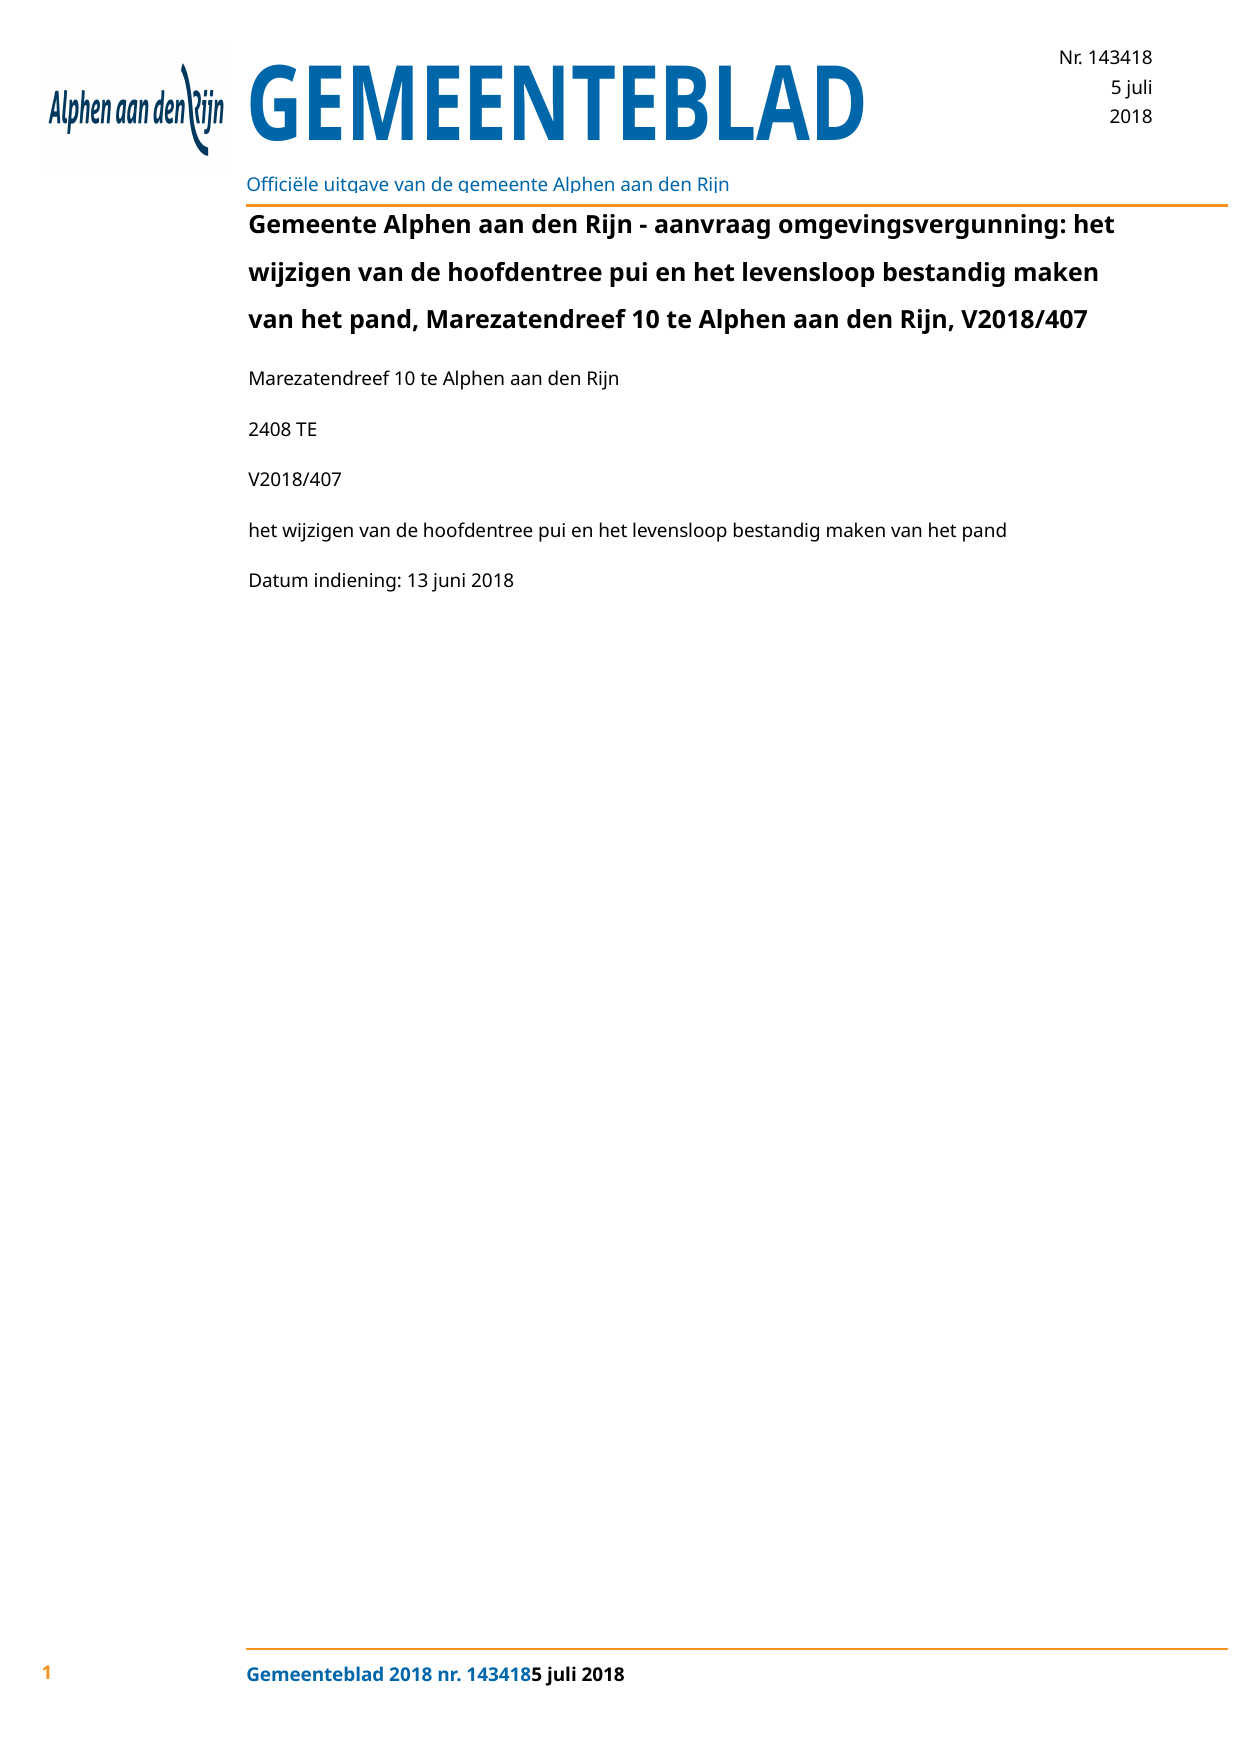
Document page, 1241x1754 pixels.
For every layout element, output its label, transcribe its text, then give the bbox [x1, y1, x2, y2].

text Marezatendreef 10 te Alphen aan den Rijn [248, 366, 1152, 391]
text V2018/407 [248, 466, 1152, 492]
text Gemeente Alphen aan den Rijn - aanvraag omgevingsvergunning: het wijzigen van de hoofdentree pui en het levensloop bestandig maken van het pand, Marezatendreef 10 te Alphen aan den Rijn, V2018/407 [248, 207, 1152, 336]
text 2408 TE [248, 416, 1152, 442]
picture [41, 47, 231, 172]
text het wijzigen van de hoofdentree pui en het levensloop bestandig maken van het pand [248, 517, 1152, 542]
text Datum indiening: 13 juni 2018 [248, 567, 1152, 593]
